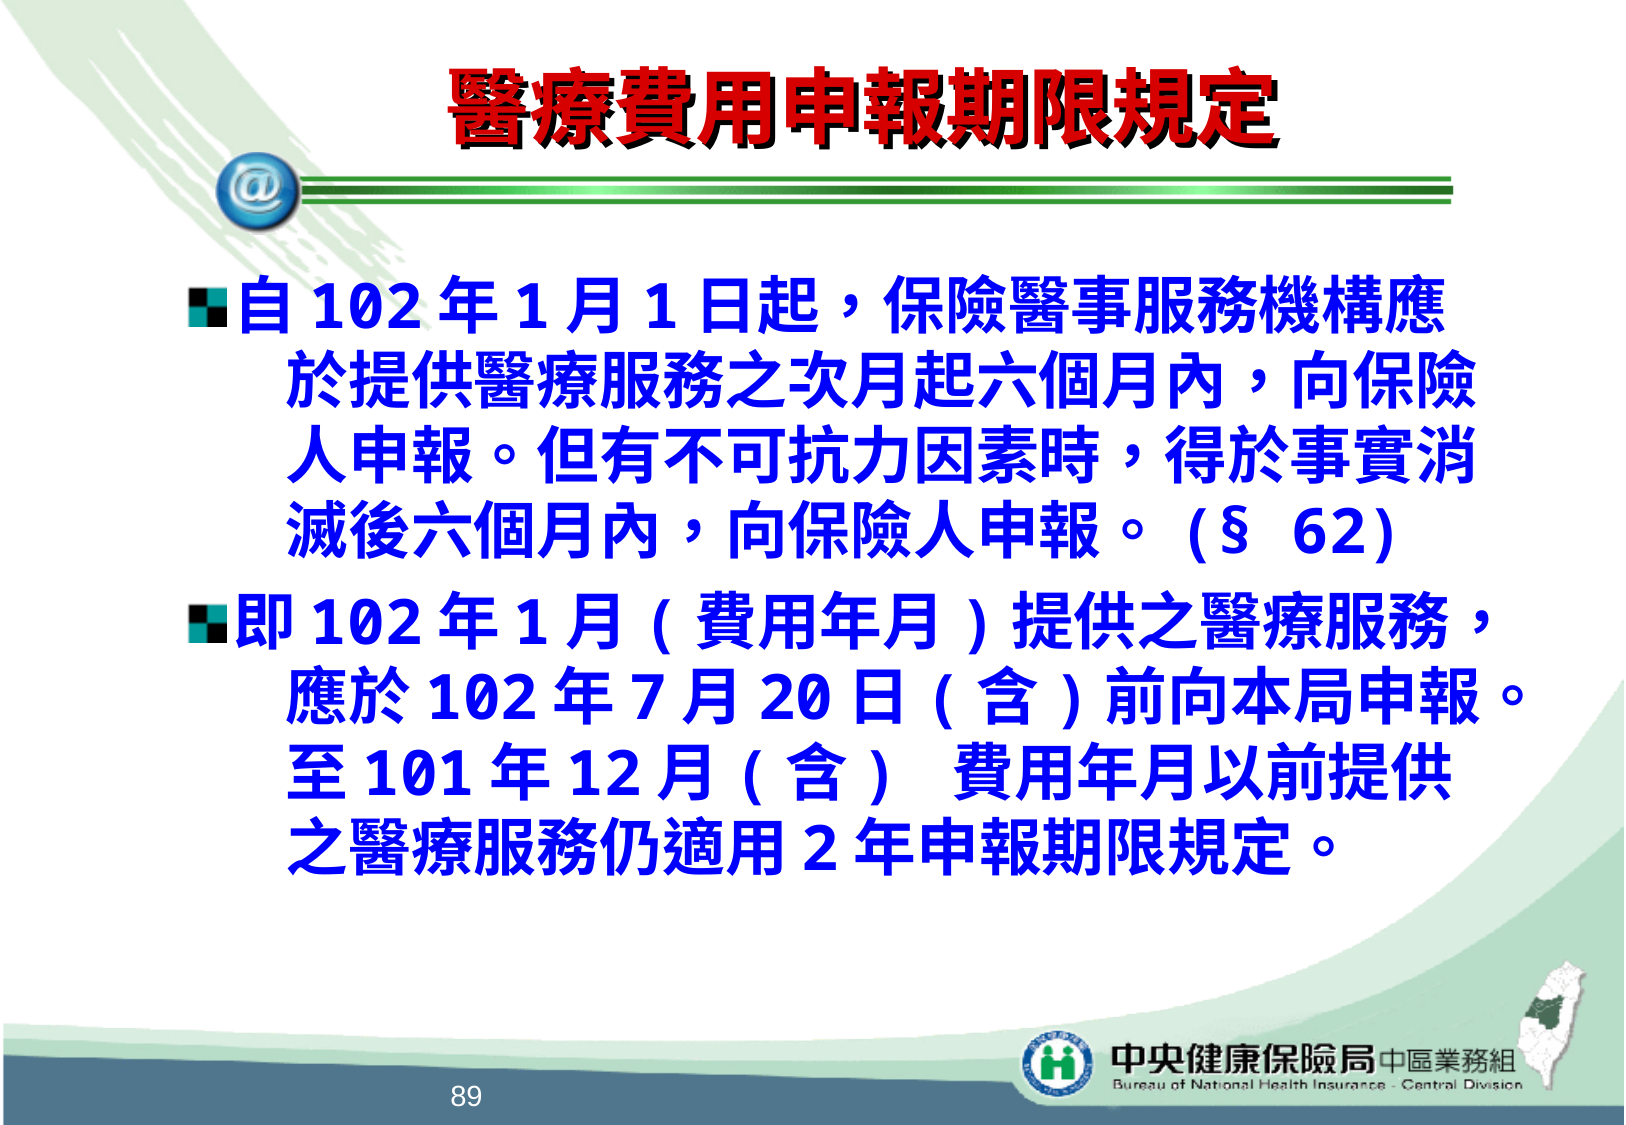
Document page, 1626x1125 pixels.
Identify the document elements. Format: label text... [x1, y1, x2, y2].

title 醫療費用申報期限規定 [162, 10, 1562, 198]
list 自102年1月1日起，保險醫事服務機構應於提供醫療服務之次月起六個月內，向保險人申報。但有不可抗力因素時，得於事實消滅後六個月內，向保險人申報。(§ 62) 即102年1月(費用年月)提供之醫療服務，應於102年7月20日(含)前向本局申報。至101年12月(含) 費用年月以前提供之醫療服務仍適用2年申報期限規定。 [165, 257, 1499, 997]
text_box [435, 1065, 815, 1125]
